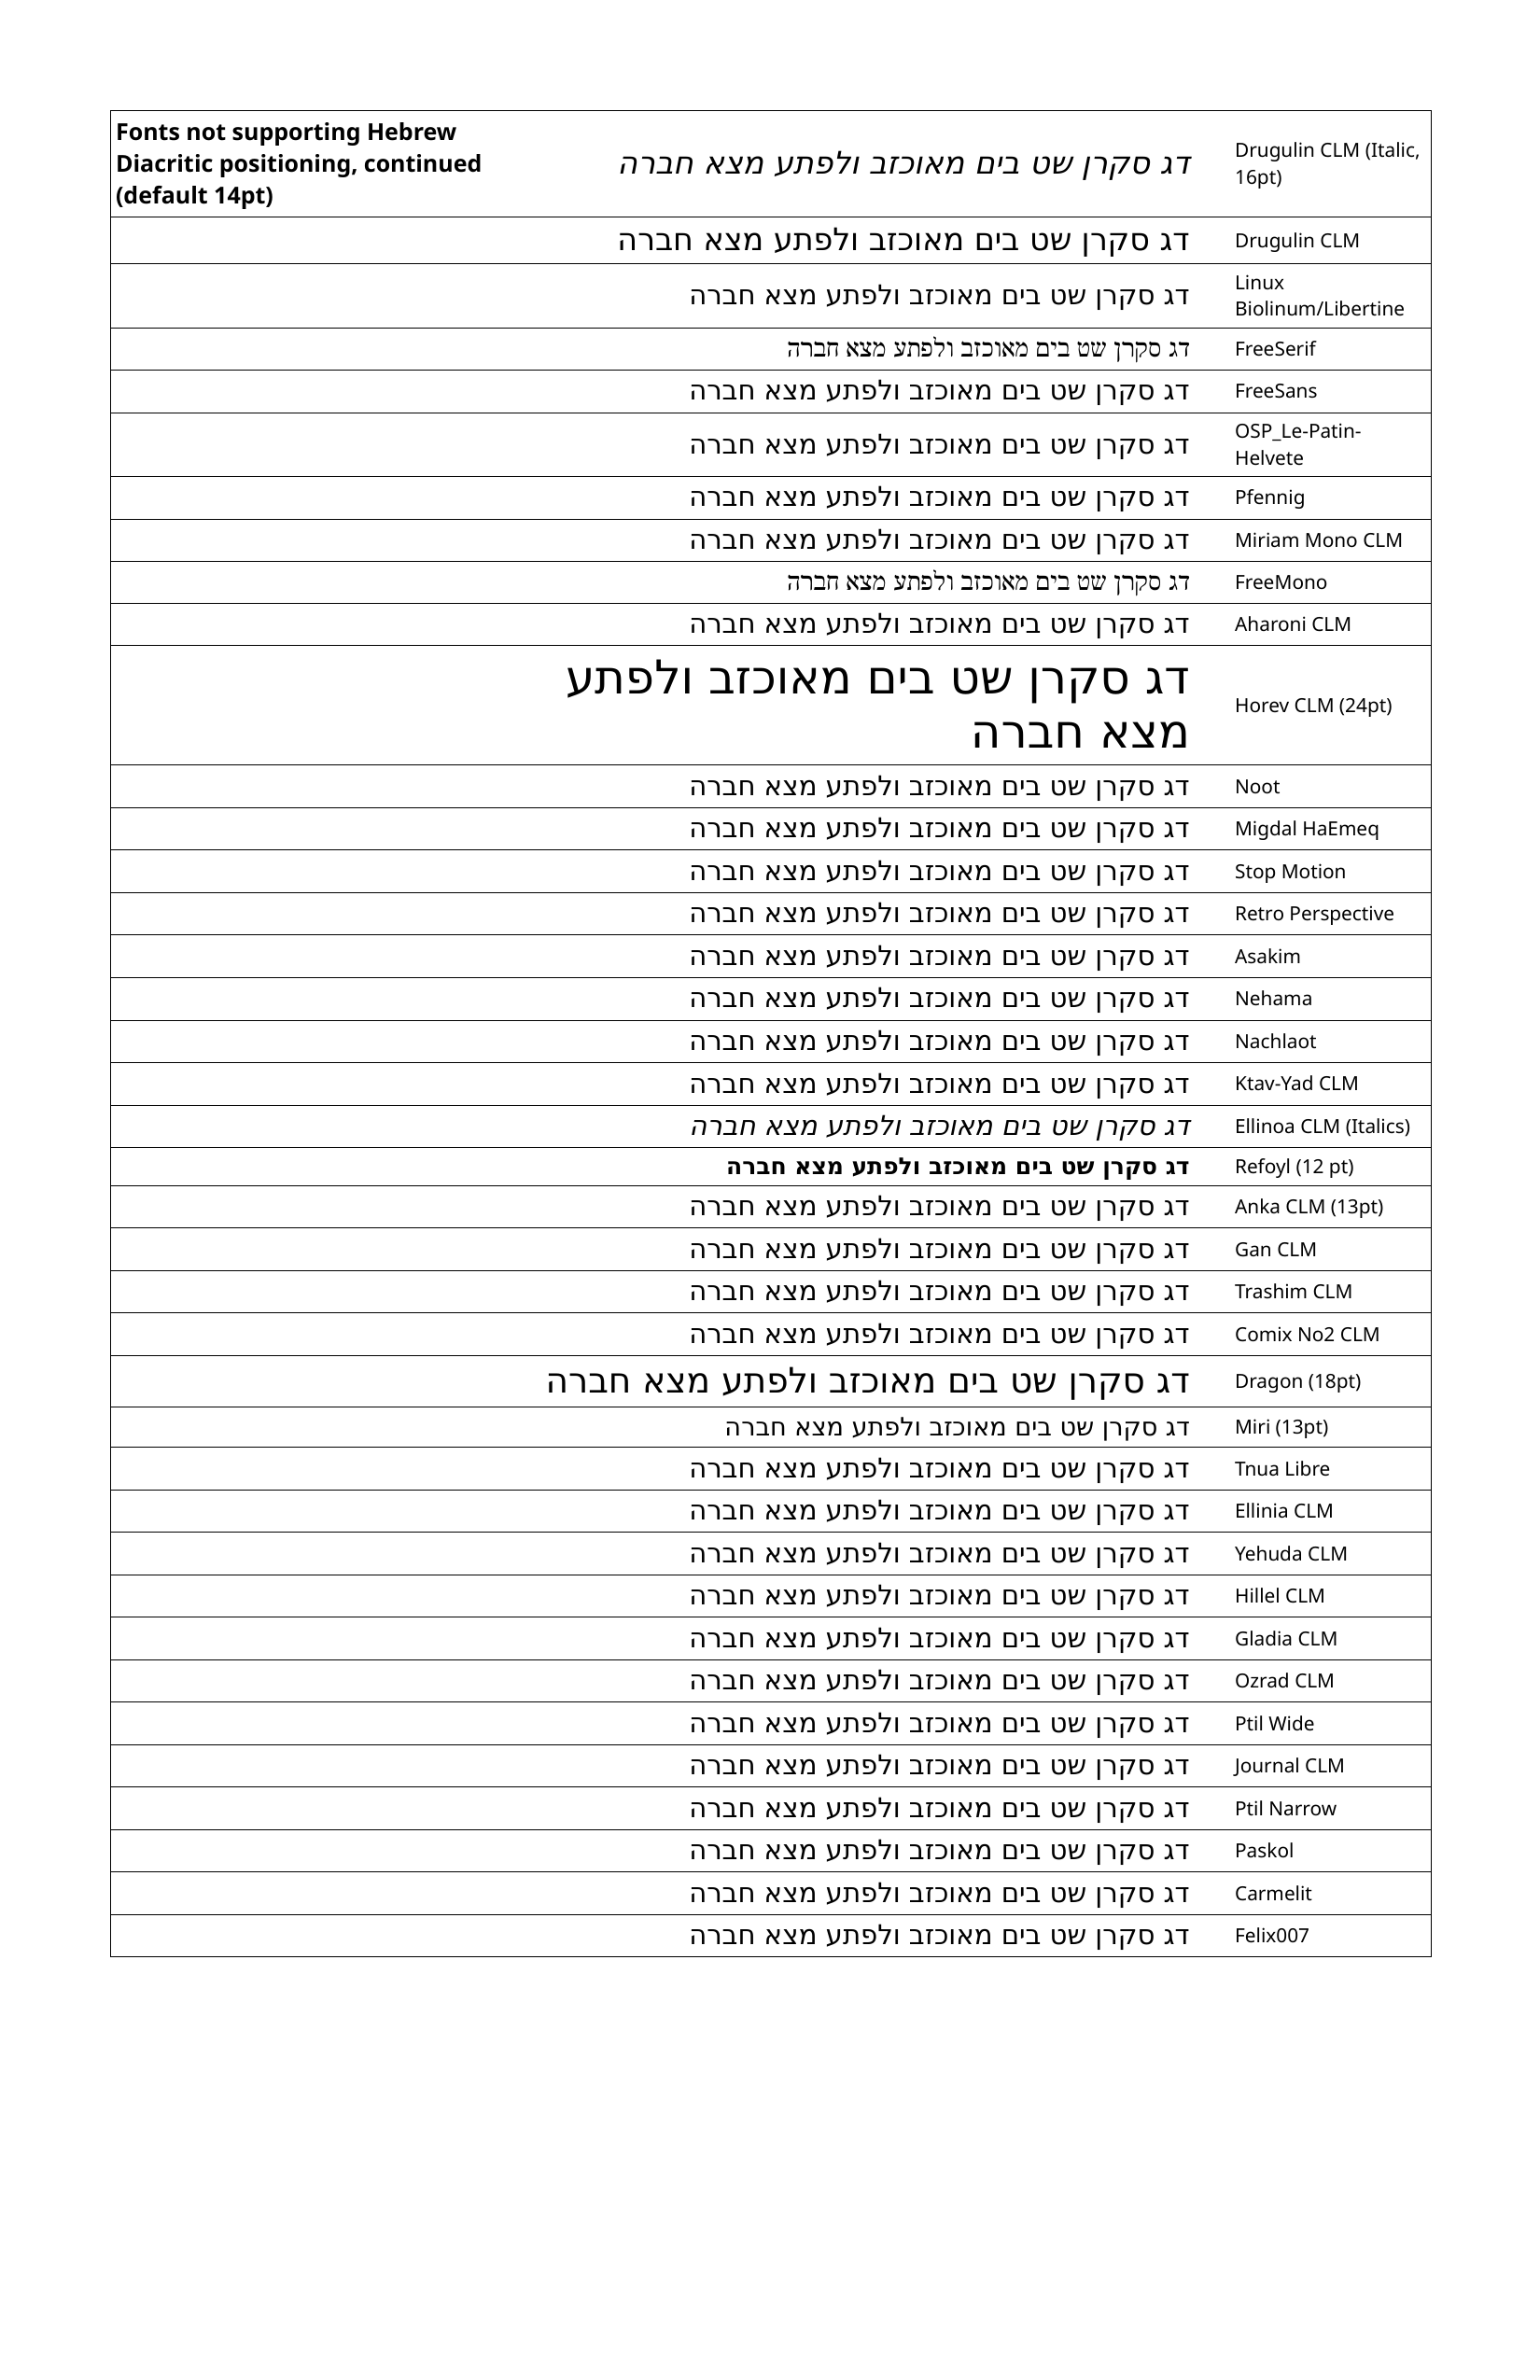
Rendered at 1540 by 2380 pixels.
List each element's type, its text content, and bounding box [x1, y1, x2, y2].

table_cell [1196, 562, 1229, 603]
table_cell דג סקרן שט בים מאוכזב ולפתע מצא חברה [504, 371, 1196, 413]
table_cell [1196, 1915, 1229, 1956]
table_cell [111, 1021, 503, 1062]
table_cell [1196, 935, 1229, 977]
table_cell דג סקרן שט בים מאוכזב ולפתע מצא חברה [504, 1787, 1196, 1829]
table_cell [1196, 1228, 1229, 1270]
table_cell דג סקרן שט בים מאוכזב ולפתע מצא חברה [504, 1491, 1196, 1532]
table_cell Ptil Wide [1229, 1702, 1431, 1744]
table_cell [1196, 646, 1229, 764]
table_cell דג סקרן שט בים מאוכזב ולפתע מצא חברה [111, 1407, 1196, 1447]
table_cell דג סקרן שט בים מאוכזב ולפתע מצא חברה [504, 1533, 1196, 1575]
table_cell Ellinoa CLM (Italics) [1229, 1106, 1431, 1147]
table_cell דג סקרן שט בים מאוכזב ולפתע מצא חברה [504, 1915, 1196, 1956]
table_cell Drugulin CLM [1229, 217, 1431, 263]
table_cell [111, 1915, 503, 1956]
table_cell [1196, 604, 1229, 645]
table_cell Gan CLM [1229, 1228, 1431, 1270]
table_header Drugulin CLM (Italic, 16pt) [1229, 111, 1431, 217]
table_cell [1196, 413, 1229, 476]
table_cell [1196, 264, 1229, 328]
table_cell FreeSans [1229, 371, 1431, 413]
table_cell דג סקרן שט בים מאוכזב ולפתע מצא חברה [111, 562, 1196, 603]
table_cell דג סקרן שט בים מאוכזב ולפתע מצא חברה [504, 477, 1196, 519]
table_cell Gladia CLM [1229, 1617, 1431, 1659]
table_cell [111, 1745, 503, 1786]
table_cell Comix No2 CLM [1229, 1313, 1431, 1355]
table_cell דג סקרן שט בים מאוכזב ולפתע מצא חברה [111, 1702, 1196, 1744]
table_cell [111, 371, 503, 413]
table_cell Miriam Mono CLM [1229, 520, 1431, 561]
table_cell דג סקרן שט בים מאוכזב ולפתע מצא חברה [111, 1063, 1196, 1104]
table_cell דג סקרן שט בים מאוכזב ולפתע מצא חברה [504, 893, 1196, 934]
table_cell Stop Motion [1229, 850, 1431, 892]
table_cell דג סקרן שט בים מאוכזב ולפתע מצא חברה [504, 1872, 1196, 1914]
table_cell דג סקרן שט בים מאוכזב ולפתע מצא חברה [111, 1617, 1196, 1659]
table_cell דג סקרן שט בים מאוכזב ולפתע מצא חברה [504, 646, 1196, 764]
table_cell [1196, 1533, 1229, 1575]
table_cell [111, 1491, 503, 1532]
table_cell [1196, 217, 1229, 263]
table_cell Aharoni CLM [1229, 604, 1431, 645]
table_cell Yehuda CLM [1229, 1533, 1431, 1575]
table_cell [1196, 1660, 1229, 1701]
table_cell [1196, 765, 1229, 807]
table_cell Dragon (18pt) [1229, 1356, 1431, 1407]
table_cell Journal CLM [1229, 1745, 1431, 1786]
table_cell דג סקרן שט בים מאוכזב ולפתע מצא חברה [504, 1313, 1196, 1355]
table_cell Felix007 [1229, 1915, 1431, 1956]
table_cell [1196, 477, 1229, 519]
table_cell [1196, 1356, 1229, 1407]
table_cell [1196, 371, 1229, 413]
table_cell [1196, 1448, 1229, 1490]
table_cell [111, 893, 503, 934]
table_cell דג סקרן שט בים מאוכזב ולפתע מצא חברה [111, 1448, 1196, 1490]
table_cell דג סקרן שט בים מאוכזב ולפתע מצא חברה [111, 850, 1196, 892]
table_header Fonts not supporting Hebrew Diacritic positioning, continued (default 14pt) [111, 111, 503, 217]
table_cell [111, 604, 503, 645]
table_cell [111, 477, 503, 519]
table_cell FreeMono [1229, 562, 1431, 603]
table_cell [1196, 1148, 1229, 1185]
table_cell דג סקרן שט בים מאוכזב ולפתע מצא חברה [504, 1356, 1196, 1407]
table_cell דג סקרן שט בים מאוכזב ולפתע מצא חברה [504, 604, 1196, 645]
table_cell דג סקרן שט בים מאוכזב ולפתע מצא חברה [504, 217, 1196, 263]
table_cell Noot [1229, 765, 1431, 807]
table_cell [1196, 1491, 1229, 1532]
table_cell [111, 646, 503, 764]
table_cell Retro Perspective [1229, 893, 1431, 934]
table_cell Anka CLM (13pt) [1229, 1186, 1431, 1227]
table_cell [1196, 520, 1229, 561]
table_cell דג סקרן שט בים מאוכזב ולפתע מצא חברה [111, 808, 1196, 849]
table_cell דג סקרן שט בים מאוכזב ולפתע מצא חברה [504, 264, 1196, 328]
table_cell Pfennig [1229, 477, 1431, 519]
table_cell [1196, 893, 1229, 934]
table_cell [1196, 1617, 1229, 1659]
table_cell FreeSerif [1229, 329, 1431, 370]
table_cell Horev CLM (24pt) [1229, 646, 1431, 764]
table_cell [1196, 1186, 1229, 1227]
table_cell Carmelit [1229, 1872, 1431, 1914]
table_cell [1196, 1575, 1229, 1617]
table_cell [111, 217, 503, 263]
table_cell [111, 1830, 503, 1871]
table_cell דג סקרן שט בים מאוכזב ולפתע מצא חברה [111, 1186, 1196, 1227]
table_cell [1196, 1313, 1229, 1355]
table_header [1196, 111, 1229, 217]
table_cell דג סקרן שט בים מאוכזב ולפתע מצא חברה [504, 1021, 1196, 1062]
table_cell [1196, 1106, 1229, 1147]
table_cell [1196, 850, 1229, 892]
table_cell Linux Biolinum/Libertine [1229, 264, 1431, 328]
table_cell [111, 329, 503, 370]
table_cell [1196, 1872, 1229, 1914]
table_cell דג סקרן שט בים מאוכזב ולפתע מצא חברה [111, 1271, 1196, 1312]
table_cell [111, 1356, 503, 1407]
table_cell [111, 935, 503, 977]
table_cell דג סקרן שט בים מאוכזב ולפתע מצא חברה [111, 1660, 1196, 1701]
table_cell Nehama [1229, 978, 1431, 1019]
table_cell [111, 1872, 503, 1914]
table_cell [1196, 1702, 1229, 1744]
table_cell דג סקרן שט בים מאוכזב ולפתע מצא חברה [111, 1148, 1196, 1185]
table_cell [1196, 1021, 1229, 1062]
table_cell דג סקרן שט בים מאוכזב ולפתע מצא חברה [504, 1575, 1196, 1617]
table_cell [111, 1575, 503, 1617]
table_cell [1196, 1787, 1229, 1829]
table_cell [111, 413, 503, 476]
table_cell דג סקרן שט בים מאוכזב ולפתע מצא חברה [504, 765, 1196, 807]
table_cell [1196, 978, 1229, 1019]
table_cell OSP_Le-Patin-Helvete [1229, 413, 1431, 476]
table_cell דג סקרן שט בים מאוכזב ולפתע מצא חברה [111, 520, 1196, 561]
table_cell [111, 765, 503, 807]
table_cell [111, 978, 503, 1019]
table_cell [1196, 1745, 1229, 1786]
table_cell [1196, 1830, 1229, 1871]
table_cell דג סקרן שט בים מאוכזב ולפתע מצא חברה [504, 935, 1196, 977]
table_cell Nachlaot [1229, 1021, 1431, 1062]
table_cell Tnua Libre [1229, 1448, 1431, 1490]
table_cell [111, 1313, 503, 1355]
table_cell Miri (13pt) [1229, 1407, 1431, 1447]
table_cell [1196, 808, 1229, 849]
table_cell [1196, 1271, 1229, 1312]
table_cell [111, 264, 503, 328]
table_cell Ktav-Yad CLM [1229, 1063, 1431, 1104]
table_cell דג סקרן שט בים מאוכזב ולפתע מצא חברה [504, 978, 1196, 1019]
table_cell דג סקרן שט בים מאוכזב ולפתע מצא חברה [504, 413, 1196, 476]
table_cell Asakim [1229, 935, 1431, 977]
table_cell דג סקרן שט בים מאוכזב ולפתע מצא חברה [111, 1228, 1196, 1270]
table_cell דג סקרן שט בים מאוכזב ולפתע מצא חברה [504, 1745, 1196, 1786]
table_cell Ptil Narrow [1229, 1787, 1431, 1829]
table_cell [1196, 1407, 1229, 1447]
table_cell Ellinia CLM [1229, 1491, 1431, 1532]
table_cell Trashim CLM [1229, 1271, 1431, 1312]
table_cell Hillel CLM [1229, 1575, 1431, 1617]
table_cell [1196, 329, 1229, 370]
table_cell דג סקרן שט בים מאוכזב ולפתע מצא חברה [504, 1830, 1196, 1871]
table_header דג סקרן שט בים מאוכזב ולפתע מצא חברה [504, 111, 1196, 217]
table_cell Migdal HaEmeq [1229, 808, 1431, 849]
table_cell [111, 1787, 503, 1829]
table_cell [1196, 1063, 1229, 1104]
table_cell דג סקרן שט בים מאוכזב ולפתע מצא חברה [111, 1106, 1196, 1147]
table_cell [111, 1533, 503, 1575]
table_cell Ozrad CLM [1229, 1660, 1431, 1701]
table_cell Refoyl (12 pt) [1229, 1148, 1431, 1185]
table_cell Paskol [1229, 1830, 1431, 1871]
table_cell דג סקרן שט בים מאוכזב ולפתע מצא חברה [504, 329, 1196, 370]
